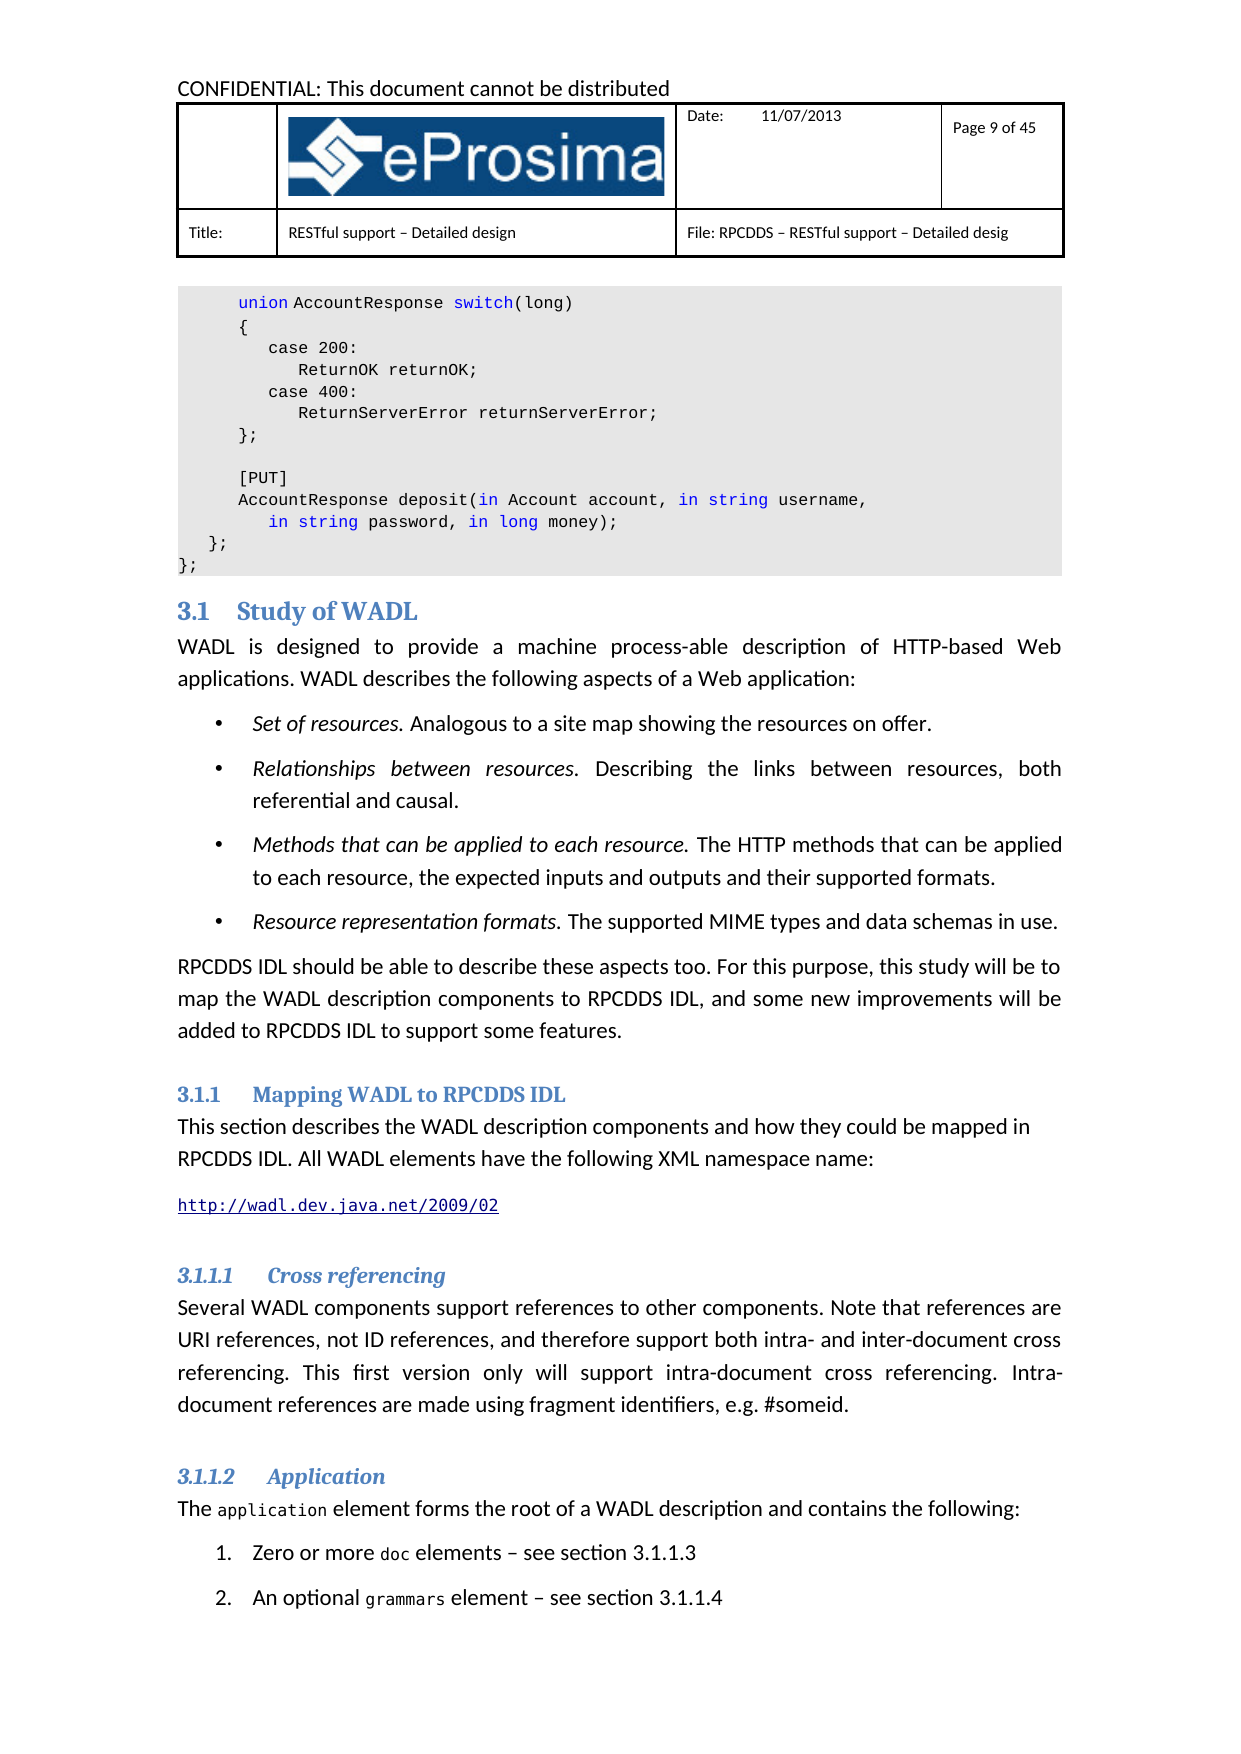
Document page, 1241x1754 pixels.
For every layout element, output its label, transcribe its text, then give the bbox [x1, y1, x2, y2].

list Methods that can be applied to each resource. The HTTP methods that can be applied to each resource, the expected inputs and outputs and their supported formats. [215, 831, 1063, 891]
text Several WADL components support references to other components. Note that references are URI references, not ID references, and therefore support both intra- and inter-document cross referencing. This first version only will support intra-document cross referencing. Intra-document references are made using fragment identifiers, e.g. #someid. [177, 1293, 1063, 1418]
list An optional grammars element – see section 3.1.1.4 [215, 1583, 1063, 1611]
subtitle Mapping WADL to RPCDDS IDL [177, 1082, 1063, 1108]
picture [288, 117, 665, 196]
list Zero or more doc elements – see section 3.1.1.3 [215, 1538, 1063, 1567]
list Relationships between resources. Describing the links between resources, both referential and causal. [215, 754, 1063, 814]
list Resource representation formats. The supported MIME types and data schemas in use. [215, 907, 1063, 936]
table_header union AccountResponse switch(long) { case 200: ReturnOK returnOK; case 400: ReturnServerError returnServerError; }; [PUT] AccountResponse deposit(in Account account, in string username, in string password, in long money); }; }; [178, 286, 1062, 576]
subtitle Cross referencing [177, 1263, 1063, 1289]
subtitle Application [177, 1464, 1063, 1490]
text The application element forms the root of a WADL description and contains the following: [177, 1494, 1063, 1522]
text http://wadl.dev.java.net/2009/02 [177, 1189, 1063, 1217]
subtitle Study of WADL [177, 596, 1063, 628]
text RPCDDS IDL should be able to describe these aspects too. For this purpose, this study will be to map the WADL description components to RPCDDS IDL, and some new improvements will be added to RPCDDS IDL to support some features. [177, 952, 1063, 1044]
list Set of resources. Analogous to a site map showing the resources on offer. [215, 709, 1063, 737]
text WADL is designed to provide a machine process-able description of HTTP-based Web applications. WADL describes the following aspects of a Web application: [177, 632, 1063, 692]
text This section describes the WADL description components and how they could be mapped in RPCDDS IDL. All WADL elements have the following XML namespace name: [177, 1112, 1063, 1172]
